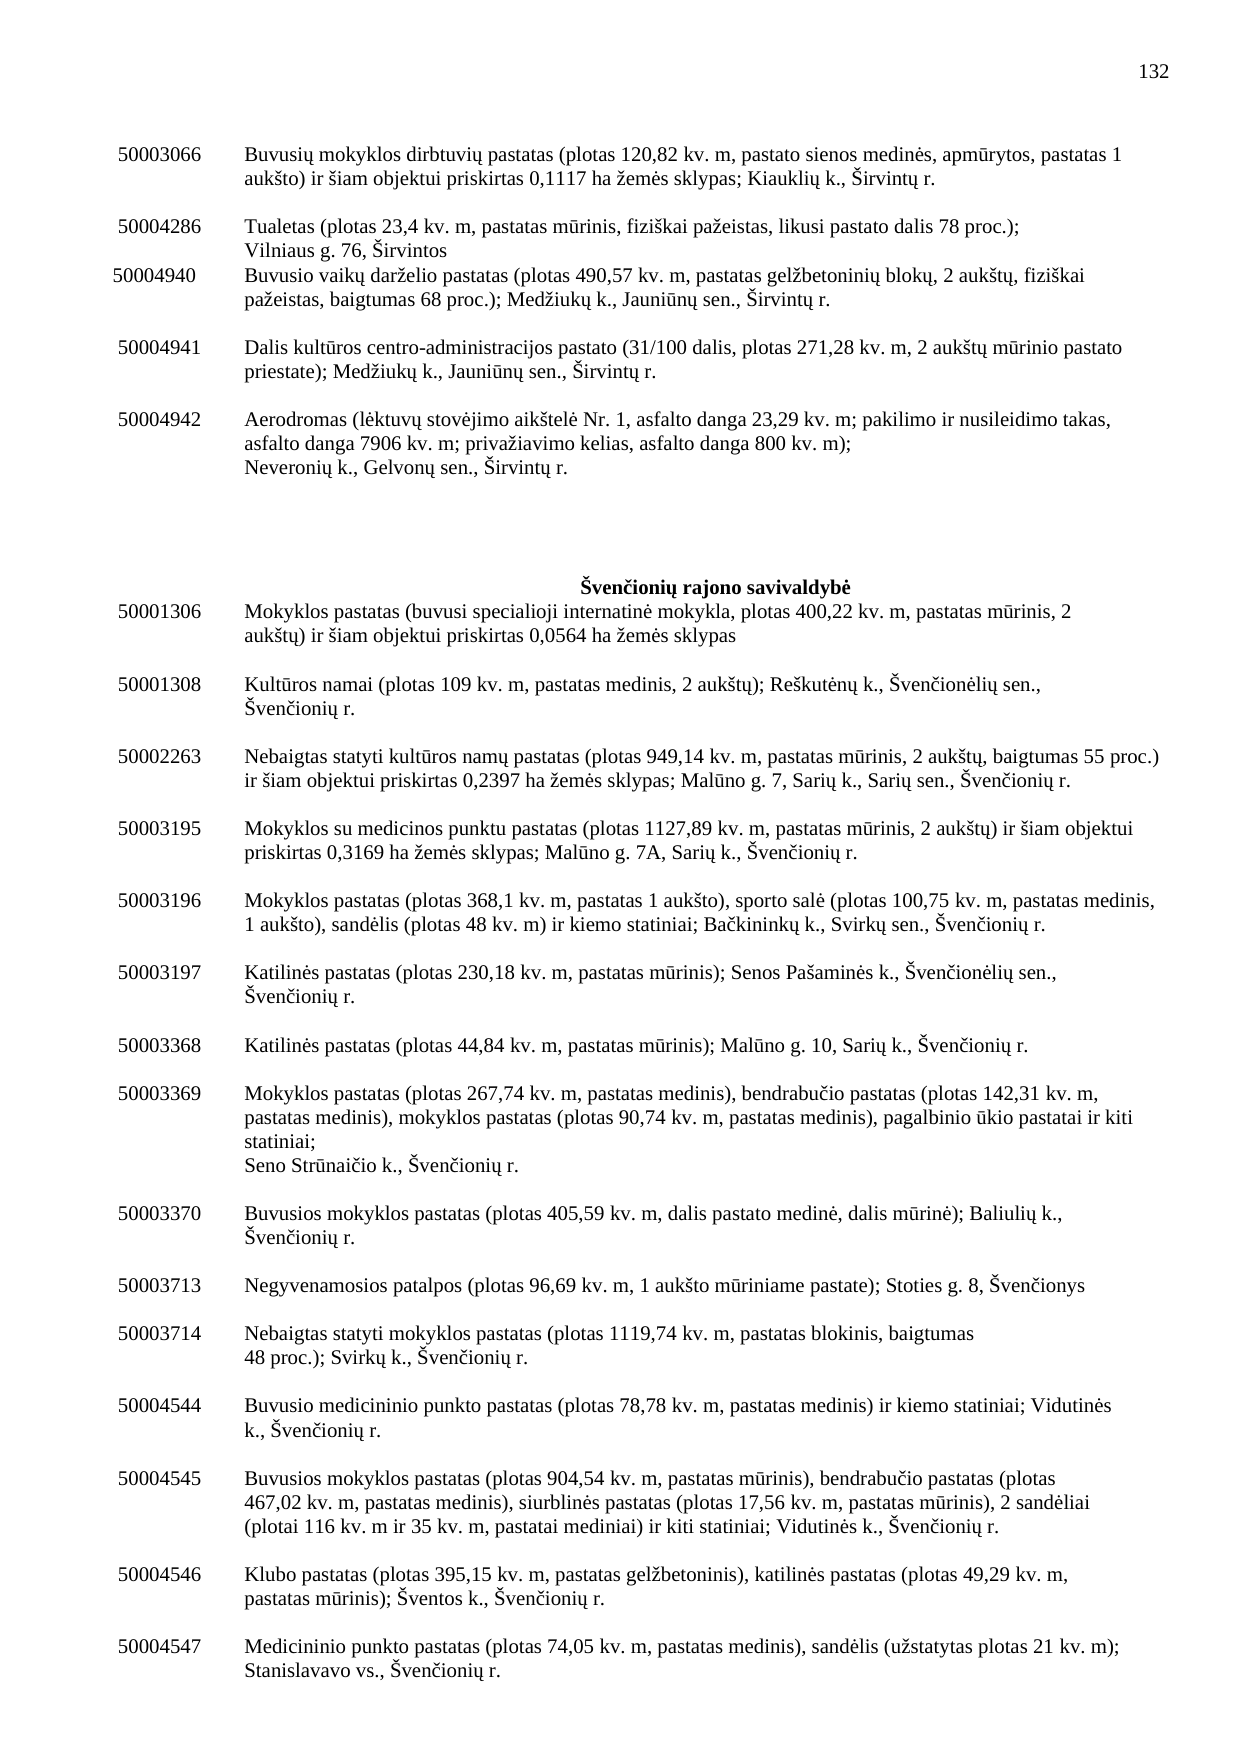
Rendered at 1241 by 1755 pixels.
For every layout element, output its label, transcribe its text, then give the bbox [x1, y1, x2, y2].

table_cell [1163, 1394, 1178, 1442]
table_cell [1148, 816, 1163, 864]
table_cell [1148, 599, 1163, 647]
table_cell [1193, 1081, 1198, 1177]
table_cell Tualetas (plotas 23,4 kv. m, pastatas mūrinis, fiziškai pažeistas, likusi pastato dalis 78 proc.); Vilniaus g. 76, Širvintos [233, 214, 1148, 262]
table_cell [1198, 792, 1240, 816]
table_cell [1163, 1033, 1178, 1057]
table_cell [1198, 1538, 1240, 1562]
table_cell [101, 575, 233, 599]
table_cell Mokyklos su medicinos punktu pastatas (plotas 1127,89 kv. m, pastatas mūrinis, 2 aukštų) ir šiam objektui priskirtas 0,3169 ha žemės sklypas; Malūno g. 7A, Sarių k., Švenčionių r. [233, 816, 1148, 864]
table_cell [1198, 1466, 1240, 1538]
table_cell [1163, 599, 1178, 647]
table_cell [1163, 960, 1178, 1008]
table_cell [1178, 1394, 1192, 1442]
table_cell [1148, 142, 1163, 190]
table_cell [1148, 1321, 1163, 1369]
table_cell [1178, 142, 1192, 190]
table_cell [1178, 1201, 1192, 1249]
table_cell [101, 720, 1198, 744]
table_cell [1178, 1321, 1192, 1369]
table_cell [1198, 1610, 1240, 1634]
table_cell 50001308 [101, 672, 233, 720]
table_cell [1198, 118, 1240, 142]
table_cell [1148, 1562, 1163, 1610]
table_cell [101, 1610, 1198, 1634]
table_cell [1178, 888, 1192, 936]
table_cell Katilinės pastatas (plotas 230,18 kv. m, pastatas mūrinis); Senos Pašaminės k., Švenčionėlių sen., Švenčionių r. [233, 960, 1148, 1008]
table_cell [1198, 1273, 1240, 1297]
table_cell [1178, 599, 1192, 647]
table_cell [1148, 1081, 1163, 1177]
table_cell [1193, 1273, 1198, 1297]
table_cell [1148, 1273, 1163, 1297]
table_cell Katilinės pastatas (plotas 44,84 kv. m, pastatas mūrinis); Malūno g. 10, Sarių k., Švenčionių r. [233, 1033, 1148, 1057]
table_cell Buvusio medicininio punkto pastatas (plotas 78,78 kv. m, pastatas medinis) ir kiemo statiniai; Vidutinės k., Švenčionių r. [233, 1394, 1148, 1442]
table_cell [1148, 672, 1163, 720]
table_cell [1163, 1321, 1178, 1369]
table_cell Kultūros namai (plotas 109 kv. m, pastatas medinis, 2 aukštų); Reškutėnų k., Švenčionėlių sen., Švenčionių r. [233, 672, 1148, 720]
table_cell 50004546 [101, 1562, 233, 1610]
table_cell [101, 1249, 1198, 1273]
table_cell [101, 864, 1198, 888]
table_cell [1193, 1466, 1198, 1538]
table_cell 50003713 [101, 1273, 233, 1297]
table_cell [101, 1442, 1198, 1466]
table_cell [1178, 672, 1192, 720]
table_cell [1193, 1201, 1198, 1249]
table_cell [1198, 1321, 1240, 1369]
table_cell Nebaigtas statyti kultūros namų pastatas (plotas 949,14 kv. m, pastatas mūrinis, 2 aukštų, baigtumas 55 proc.) ir šiam objektui priskirtas 0,2397 ha žemės sklypas; Malūno g. 7, Sarių k., Sarių sen., Švenčionių r. [233, 744, 1178, 792]
table_cell [1193, 599, 1198, 647]
table_cell [1148, 1033, 1163, 1057]
table_cell 50004940 50004941 50004942 [101, 263, 233, 551]
table_cell 50003196 [101, 888, 233, 936]
table_cell [101, 936, 1198, 960]
table_cell 50003197 [101, 960, 233, 1008]
table_cell [101, 1057, 1198, 1081]
table_cell Buvusios mokyklos pastatas (plotas 405,59 kv. m, dalis pastato medinė, dalis mūrinė); Baliulių k., Švenčionių r. [233, 1201, 1163, 1249]
table_cell [101, 118, 1198, 142]
table_cell [1198, 1394, 1240, 1442]
table_cell [1193, 816, 1198, 864]
table_cell [1198, 720, 1240, 744]
table_cell [1178, 816, 1192, 864]
table_cell 50004547 [101, 1634, 233, 1682]
table_cell [1193, 263, 1198, 551]
table_cell [1198, 1033, 1240, 1057]
table_cell [101, 190, 1198, 214]
table_cell Mokyklos pastatas (buvusi specialioji internatinė mokykla, plotas 400,22 kv. m, pastatas mūrinis, 2 aukštų) ir šiam objektui priskirtas 0,0564 ha žemės sklypas [233, 599, 1148, 647]
table_cell [1178, 263, 1192, 551]
table_cell [1193, 1562, 1198, 1610]
table_cell [1198, 1009, 1240, 1032]
table_cell [1198, 1297, 1240, 1321]
table_cell [1193, 744, 1198, 792]
table_cell [1198, 551, 1240, 575]
table_cell 50003714 [101, 1321, 233, 1369]
table_cell Negyvenamosios patalpos (plotas 96,69 kv. m, 1 aukšto mūriniame pastate); Stoties g. 8, Švenčionys [233, 1273, 1148, 1297]
table_cell [1148, 214, 1163, 262]
table_cell [1148, 1466, 1163, 1538]
table_cell [1198, 672, 1240, 720]
table_cell [1193, 888, 1198, 936]
table_cell [1198, 864, 1240, 888]
table_cell 50004545 [101, 1466, 233, 1538]
table_cell [101, 1297, 1198, 1321]
table_cell [1193, 1321, 1198, 1369]
table_cell [1148, 1394, 1163, 1442]
table_cell [1198, 1177, 1240, 1201]
table_cell [1178, 1081, 1192, 1177]
table_cell [1163, 1273, 1178, 1297]
table_cell [1198, 263, 1240, 551]
table_cell Švenčionių rajono savivaldybė [233, 575, 1198, 599]
table_cell [1178, 1634, 1192, 1682]
table_cell [101, 648, 1198, 672]
table_cell [1163, 1201, 1178, 1249]
table_cell [1163, 142, 1178, 190]
table_cell Klubo pastatas (plotas 395,15 kv. m, pastatas gelžbetoninis), katilinės pastatas (plotas 49,29 kv. m, pastatas mūrinis); Šventos k., Švenčionių r. [233, 1562, 1148, 1610]
table_cell [1178, 1033, 1192, 1057]
table_cell [1198, 1249, 1240, 1273]
table_cell 50003369 [101, 1081, 233, 1177]
table_cell [1198, 816, 1240, 864]
table_cell [1163, 1562, 1178, 1610]
table_cell [1163, 214, 1178, 262]
table_cell 50003368 [101, 1033, 233, 1057]
table_cell [1198, 744, 1240, 792]
table_cell [1193, 1033, 1198, 1057]
table_cell [1163, 1634, 1178, 1682]
table_cell [1178, 1466, 1192, 1538]
table_cell [101, 1538, 1198, 1562]
table_cell [1198, 1057, 1240, 1081]
table_cell [1198, 214, 1240, 262]
table_cell [1193, 142, 1198, 190]
table_cell [1198, 142, 1240, 190]
table_cell Buvusių mokyklos dirbtuvių pastatas (plotas 120,82 kv. m, pastato sienos medinės, apmūrytos, pastatas 1 aukšto) ir šiam objektui priskirtas 0,1117 ha žemės sklypas; Kiauklių k., Širvintų r. [233, 142, 1148, 190]
table_cell [1193, 1634, 1198, 1682]
table_cell [1198, 1442, 1240, 1466]
table_cell [1198, 648, 1240, 672]
table_cell [101, 1009, 1198, 1032]
table_cell [1178, 1562, 1192, 1610]
table_cell 50002263 [101, 744, 233, 792]
table_cell [1198, 190, 1240, 214]
table_cell [1163, 1081, 1178, 1177]
table_cell [1193, 214, 1198, 262]
table_cell Nebaigtas statyti mokyklos pastatas (plotas 1119,74 kv. m, pastatas blokinis, baigtumas 48 proc.); Svirkų k., Švenčionių r. [233, 1321, 1148, 1369]
table_cell Mokyklos pastatas (plotas 368,1 kv. m, pastatas 1 aukšto), sporto salė (plotas 100,75 kv. m, pastatas medinis, 1 aukšto), sandėlis (plotas 48 kv. m) ir kiemo statiniai; Bačkininkų k., Svirkų sen., Švenčionių r. [233, 888, 1178, 936]
table_cell [1198, 1562, 1240, 1610]
table_cell [1198, 599, 1240, 647]
table_cell [1148, 1634, 1163, 1682]
table_cell [101, 1177, 1198, 1201]
table_cell [1148, 263, 1163, 551]
table_cell [1193, 960, 1198, 1008]
table_cell [1178, 214, 1192, 262]
table_cell [101, 551, 1198, 575]
table_cell Medicininio punkto pastatas (plotas 74,05 kv. m, pastatas medinis), sandėlis (užstatytas plotas 21 kv. m); Stanislavavo vs., Švenčionių r. [233, 1634, 1148, 1682]
table_cell [1198, 1081, 1240, 1177]
table_cell [1178, 744, 1192, 792]
table_cell [1148, 960, 1163, 1008]
table_cell [101, 792, 1198, 816]
table_cell Buvusios mokyklos pastatas (plotas 904,54 kv. m, pastatas mūrinis), bendrabučio pastatas (plotas 467,02 kv. m, pastatas medinis), siurblinės pastatas (plotas 17,56 kv. m, pastatas mūrinis), 2 sandėliai (plotai 116 kv. m ir 35 kv. m, pastatai mediniai) ir kiti statiniai; Vidutinės k., Švenčionių r. [233, 1466, 1148, 1538]
table_cell 50004544 [101, 1394, 233, 1442]
table_cell [1198, 936, 1240, 960]
table_cell 50004286 [101, 214, 233, 262]
table_cell [1198, 575, 1240, 599]
table_cell [101, 1369, 1198, 1393]
table_cell [1193, 1394, 1198, 1442]
table_cell [1198, 888, 1240, 936]
table_cell [1198, 960, 1240, 1008]
table_cell [1178, 960, 1192, 1008]
table_cell 50001306 [101, 599, 233, 647]
table_cell 50003066 [101, 142, 233, 190]
table_cell [1193, 672, 1198, 720]
table_cell 50003195 [101, 816, 233, 864]
table_cell [1198, 1201, 1240, 1249]
table_cell [1163, 816, 1178, 864]
table_cell [1163, 263, 1178, 551]
table_cell Buvusio vaikų darželio pastatas (plotas 490,57 kv. m, pastatas gelžbetoninių blokų, 2 aukštų, fiziškai pažeistas, baigtumas 68 proc.); Medžiukų k., Jauniūnų sen., Širvintų r. Dalis kultūros centro-administracijos pastato (31/100 dalis, plotas 271,28 kv. m, 2 aukštų mūrinio pastato priestate); Medžiukų k., Jauniūnų sen., Širvintų r. Aerodromas (lėktuvų stovėjimo aikštelė Nr. 1, asfalto danga 23,29 kv. m; pakilimo ir nusileidimo takas, asfalto danga 7906 kv. m; privažiavimo kelias, asfalto danga 800 kv. m); Neveronių k., Gelvonų sen., Širvintų r. [233, 263, 1148, 551]
table_cell 50003370 [101, 1201, 233, 1249]
table_cell [1178, 1273, 1192, 1297]
table_cell [1198, 1634, 1240, 1682]
table_cell [1163, 672, 1178, 720]
table_cell [1163, 1466, 1178, 1538]
table_cell [1198, 1369, 1240, 1393]
table_cell Mokyklos pastatas (plotas 267,74 kv. m, pastatas medinis), bendrabučio pastatas (plotas 142,31 kv. m, pastatas medinis), mokyklos pastatas (plotas 90,74 kv. m, pastatas medinis), pagalbinio ūkio pastatai ir kiti statiniai; Seno Strūnaičio k., Švenčionių r. [233, 1081, 1148, 1177]
